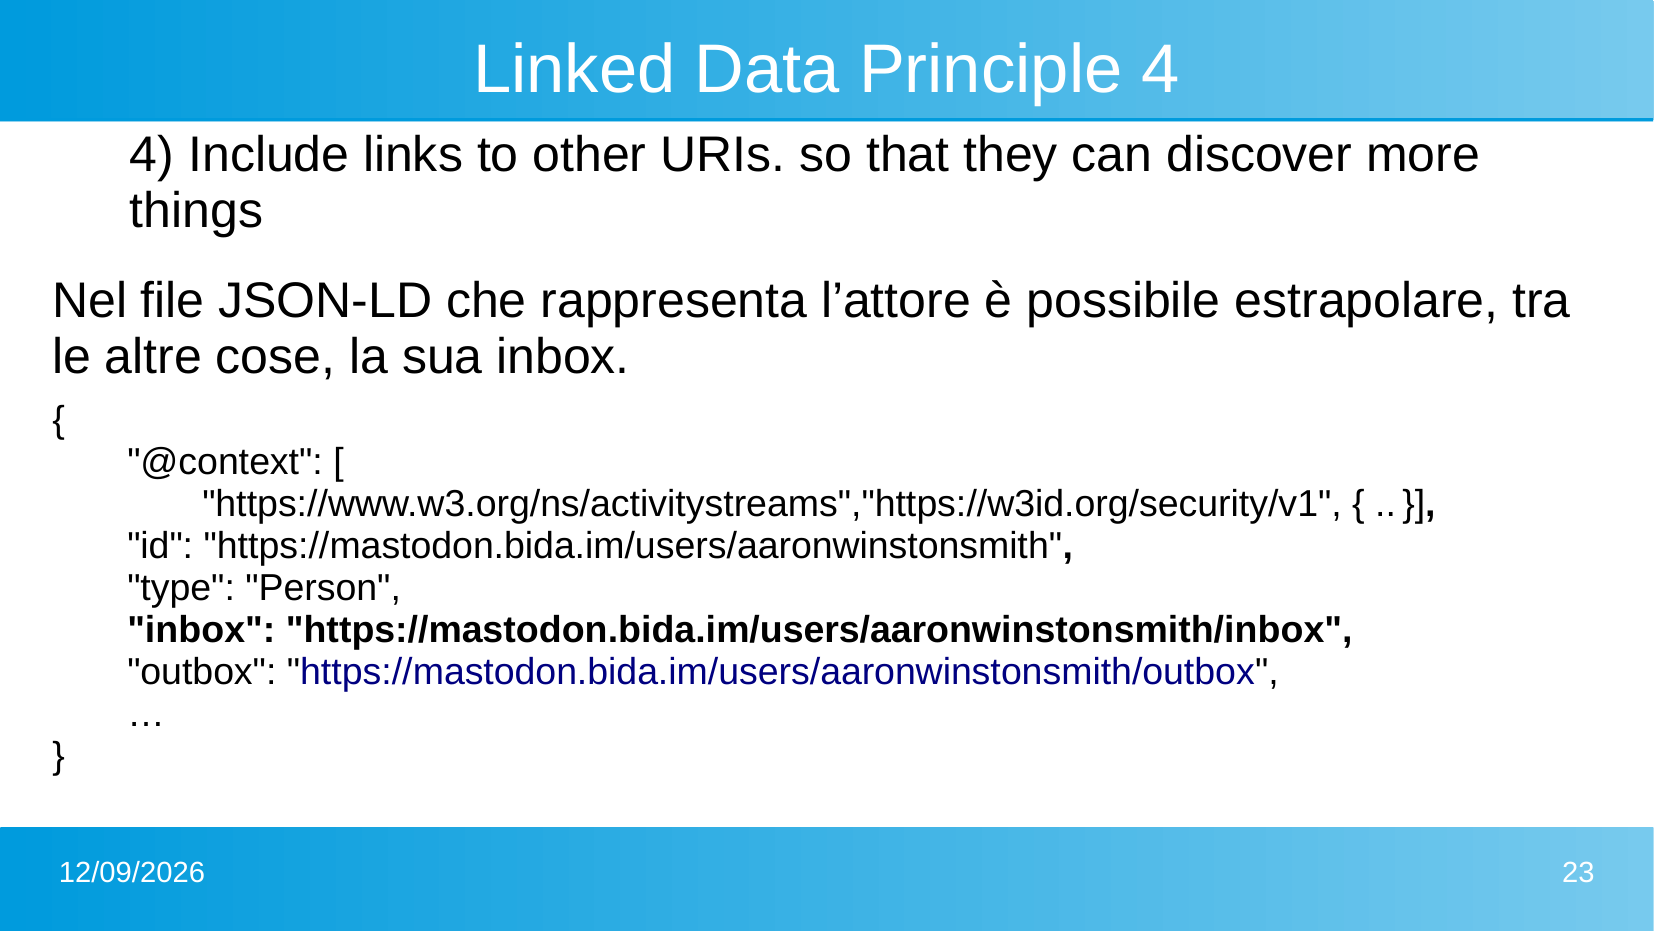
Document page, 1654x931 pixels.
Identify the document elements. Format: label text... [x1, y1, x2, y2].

title Linked Data Principle 4 [59, 29, 1595, 108]
text_box Nel file JSON-LD che rappresenta l’attore è possibile estrapolare, tra le altre cose, la sua inbox. [37, 264, 1613, 392]
text_box { "@context": [ "https://www.w3.org/ns/activitystreams","https://w3id.org/security/v1", { .. }], "id": "https://mastodon.bida.im/users/aaronwinstonsmith", "type": "Person", "inbox": "https://mastodon.bida.im/users/aaronwinstonsmith/inbox", "outbox": "https://mastodon.bida.im/users/aaronwinstonsmith/outbox", … } [37, 391, 1576, 827]
list 4) Include links to other URIs. so that they can discover more things [59, 126, 1595, 188]
